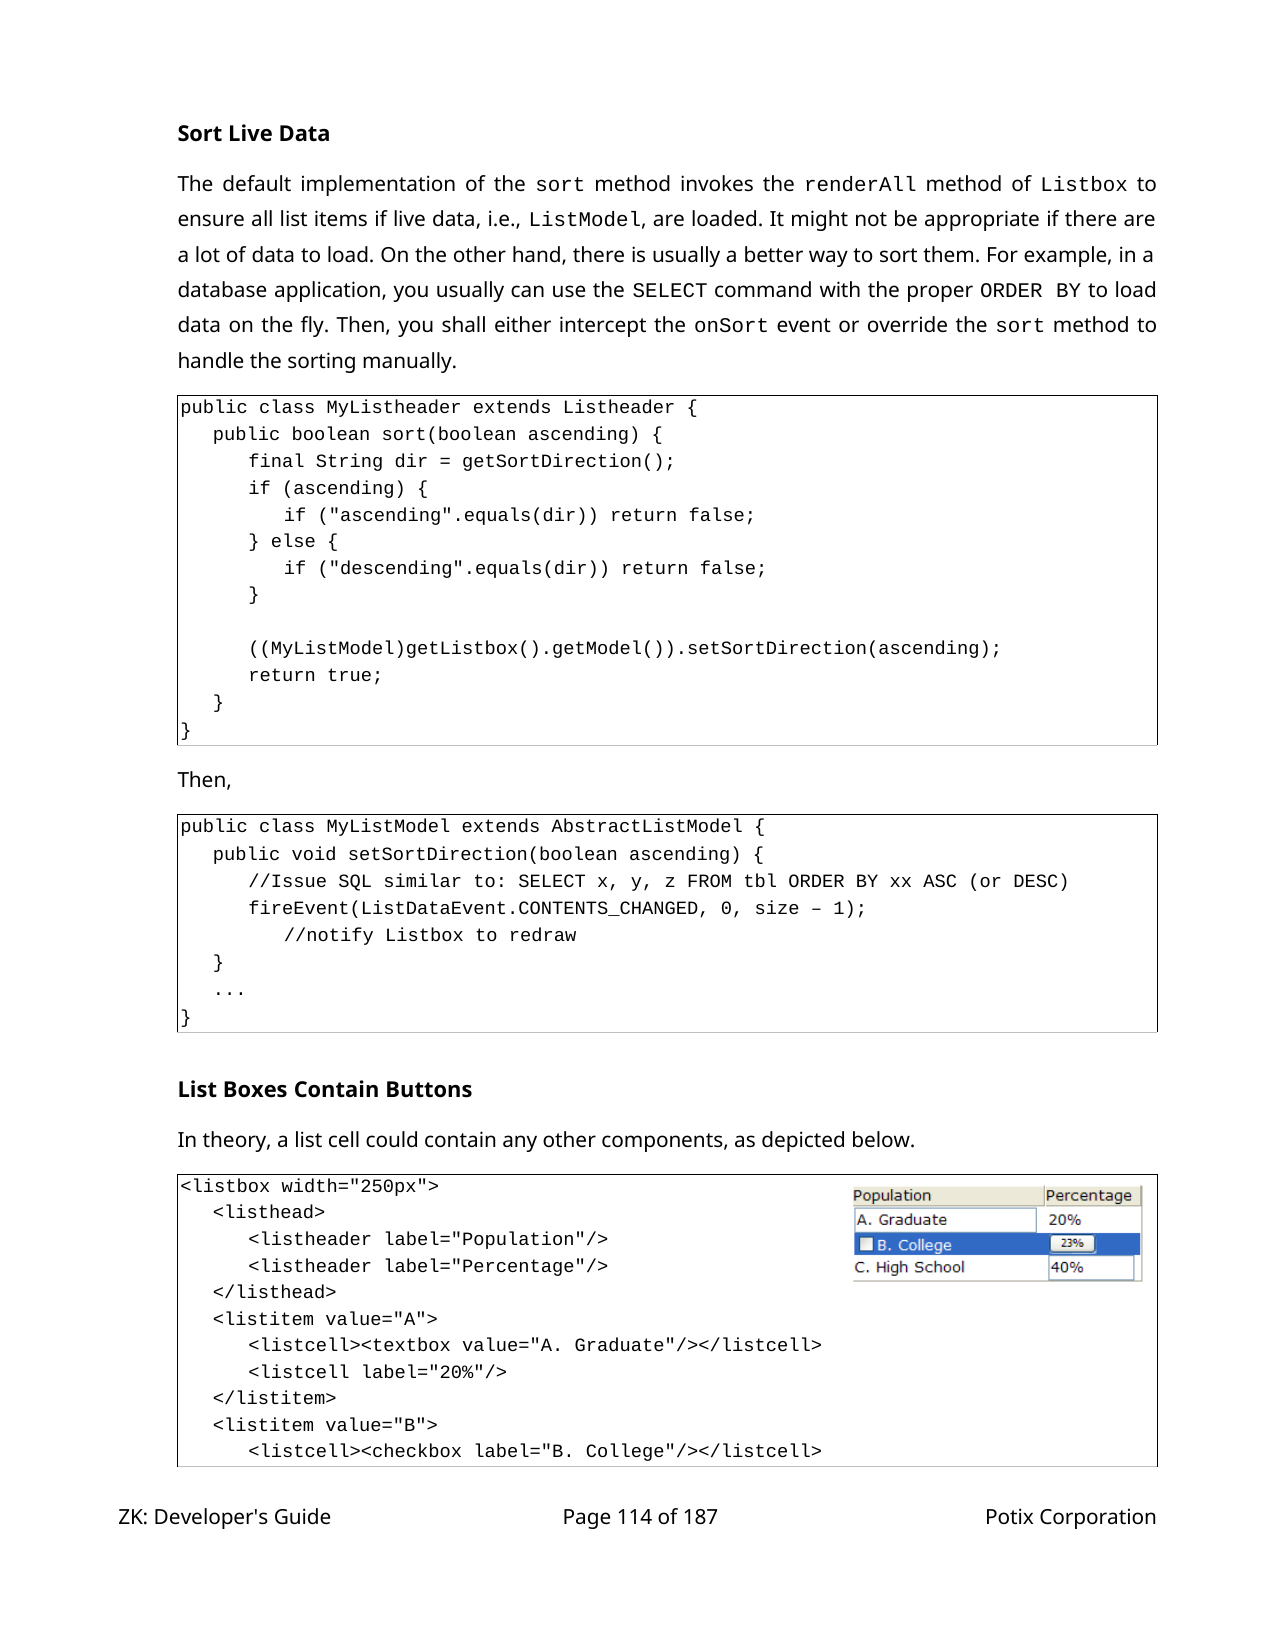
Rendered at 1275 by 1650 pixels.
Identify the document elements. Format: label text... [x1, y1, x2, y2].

picture [851, 1181, 1145, 1284]
text public boolean sort(boolean ascending) { [178, 422, 1157, 446]
text <listbox width="250px"> <listhead> <listheader label="Population"/> <listheader label="Percentage"/> </listhead> <listitem value="A"> <listcell><textbox value="A. Graduate"/></listcell> <listcell label="20%"/> </listitem> <listitem value="B"> <listcell><checkbox label="B. College"/></listcell> [178, 1175, 1157, 1466]
subtitle List Boxes Contain Buttons [177, 1074, 1157, 1104]
text } [178, 950, 1157, 974]
text } [178, 1004, 1157, 1032]
text return true; [178, 663, 1157, 687]
text Then, [177, 765, 1157, 793]
text } [178, 717, 1157, 745]
text ... [178, 977, 1157, 1002]
subtitle Sort Live Data [177, 118, 1157, 148]
text The default implementation of the sort method invokes the renderAll method of Listbox to ensure all list items if live data, i.e., ListModel, are loaded. It might not be appropriate if there are a lot of data to load. On the other hand, there is usually a better way to sort them. For example, in a database application, you usually can use the SELECT command with the proper ORDER BY to load data on the fly. Then, you shall either intercept the onSort event or override the sort method to handle the sorting manually. [177, 169, 1157, 374]
text } [178, 690, 1157, 714]
text //Issue SQL similar to: SELECT x, y, z FROM tbl ORDER BY xx ASC (or DESC) [178, 868, 1157, 893]
text public class MyListModel extends AbstractListModel { [178, 815, 1157, 838]
text //notify Listbox to redraw [178, 923, 1157, 947]
text public void setSortDirection(boolean ascending) { [178, 841, 1157, 866]
text final String dir = getSortDirection(); if (ascending) { if ("ascending".equals(dir)) return false; } else { if ("descending".equals(dir)) return false; } [178, 449, 1157, 633]
text public class MyListheader extends Listheader { [178, 396, 1157, 419]
text ((MyListModel)getListbox().getModel()).setSortDirection(ascending); [178, 636, 1157, 660]
text fireEvent(ListDataEvent.CONTENTS_CHANGED, 0, size – 1); [178, 896, 1157, 920]
text In theory, a list cell could contain any other components, as depicted below. [177, 1125, 1157, 1153]
